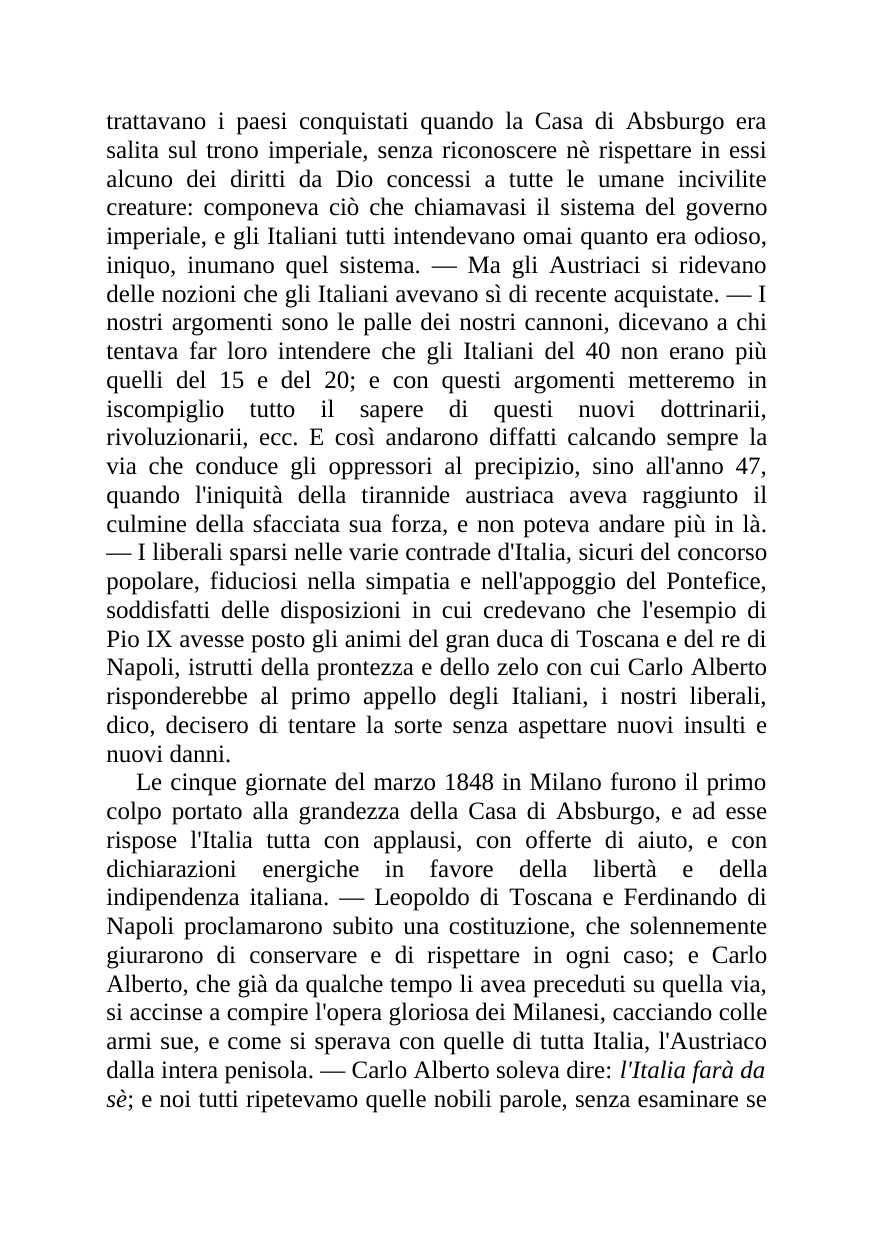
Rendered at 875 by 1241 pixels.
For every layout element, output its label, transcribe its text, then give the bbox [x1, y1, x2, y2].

text trattavano i paesi conquistati quando la Casa di Absburgo era salita sul trono imperiale, senza riconoscere nè rispettare in essi alcuno dei diritti da Dio concessi a tutte le umane incivilite creature: componeva ciò che chiamavasi il sistema del governo imperiale, e gli Italiani tutti intendevano omai quanto era odioso, iniquo, inumano quel sistema. — Ma gli Austriaci si ridevano delle nozioni che gli Italiani avevano sì di recente acquistate. — I nostri argomenti sono le palle dei nostri cannoni, dicevano a chi tentava far loro intendere che gli Italiani del 40 non erano più quelli del 15 e del 20; e con questi argomenti metteremo in iscompiglio tutto il sapere di questi nuovi dottrinarii, rivoluzionarii, ecc. E così andarono diffatti calcando sempre la via che conduce gli oppressori al precipizio, sino all'anno 47, quando l'iniquità della tirannide austriaca aveva raggiunto il culmine della sfacciata sua forza, e non poteva andare più in là. — I liberali sparsi nelle varie contrade d'Italia, sicuri del concorso popolare, fiduciosi nella simpatia e nell'appoggio del Pontefice, soddisfatti delle disposizioni in cui credevano che l'esempio di Pio IX avesse posto gli animi del gran duca di Toscana e del re di Napoli, istrutti della prontezza e dello zelo con cui Carlo Alberto risponderebbe al primo appello degli Italiani, i nostri liberali, dico, decisero di tentare la sorte senza aspettare nuovi insulti e nuovi danni. [106, 106, 768, 767]
text Le cinque giornate del marzo 1848 in Milano furono il primo colpo portato alla grandezza della Casa di Absburgo, e ad esse rispose l'Italia tutta con applausi, con offerte di aiuto, e con dichiarazioni energiche in favore della libertà e della indipendenza italiana. — Leopoldo di Toscana e Ferdinando di Napoli proclamarono subito una costituzione, che solennemente giurarono di conservare e di rispettare in ogni caso; e Carlo Alberto, che già da qualche tempo li avea preceduti su quella via, si accinse a compire l'opera gloriosa dei Milanesi, cacciando colle armi sue, e come si sperava con quelle di tutta Italia, l'Austriaco dalla intera penisola. — Carlo Alberto soleva dire: l'Italia farà da sè; e noi tutti ripetevamo quelle nobili parole, senza esaminare se [106, 767, 768, 1112]
